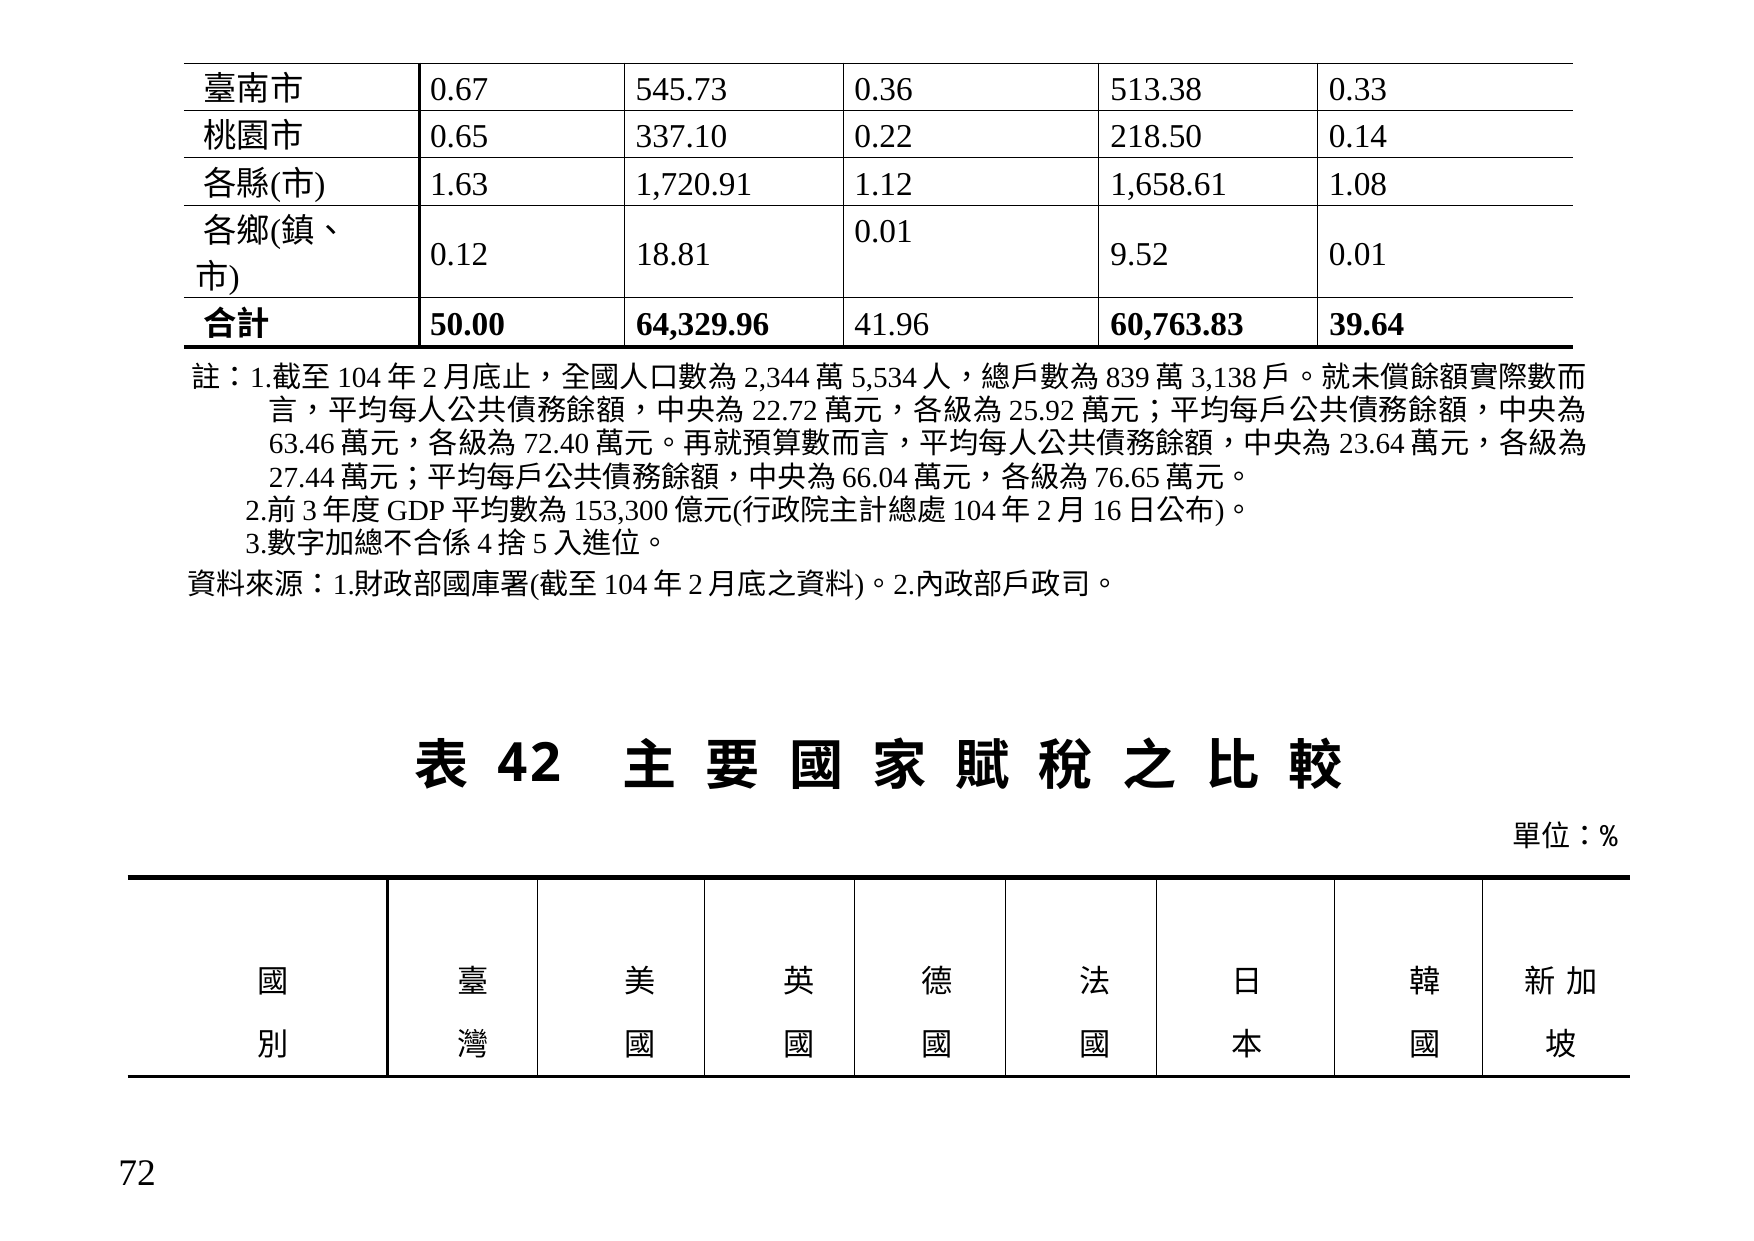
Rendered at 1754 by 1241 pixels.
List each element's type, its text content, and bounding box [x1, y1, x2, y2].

table_cell 各鄉(鎮、市) [184, 206, 418, 297]
table_header 韓 國 [1335, 880, 1482, 1075]
table_cell 0.01 [844, 206, 1098, 297]
table_header 國 別 [128, 880, 386, 1075]
table_header 新加坡 [1483, 880, 1630, 1075]
table_cell 18.81 [625, 206, 843, 297]
table_cell 0.12 [421, 206, 624, 297]
table_header 臺 灣 [389, 880, 537, 1075]
table_cell 39.64 [1318, 298, 1573, 344]
table_cell 50.00 [421, 298, 624, 344]
text 3.數字加總不合係4捨5入進位。 [128, 527, 1676, 560]
table_cell 0.36 [844, 64, 1098, 110]
table_cell 臺南市 [184, 64, 418, 110]
table_cell 0.14 [1318, 111, 1573, 157]
table_header 美 國 [538, 880, 704, 1075]
table_cell 合計 [184, 298, 418, 344]
table_cell 60,763.83 [1099, 298, 1317, 344]
table_cell 0.65 [421, 111, 624, 157]
text 2.前3年度GDP平均數為153,300億元(行政院主計總處104年2月16日公布)。 [128, 494, 1676, 527]
text 註：1.截至104年2月底止，全國人口數為2,344萬5,534人，總戶數為839萬3,138戶。就未償餘額實際數而言，平均每人公共債務餘額，中央為22.72萬元，各級為25.92萬元；平均每戶公共債務餘額，中央為63.46萬元，各級為72.40萬元。再就預算數而言，平均每人公共債務餘額，中央為23.64萬元，各級為27.44萬元；平均每戶公共債務餘額，中央為66.04萬元，各級為76.65萬元。 [191, 360, 1587, 494]
table_cell 64,329.96 [625, 298, 843, 344]
table_cell 1.12 [844, 158, 1098, 204]
table_header 日 本 [1157, 880, 1334, 1075]
table_cell 0.67 [421, 64, 624, 110]
table_header 英 國 [705, 880, 854, 1075]
table_cell 545.73 [625, 64, 843, 110]
table_cell 9.52 [1099, 206, 1317, 297]
table_cell 1,658.61 [1099, 158, 1317, 204]
table_cell 0.33 [1318, 64, 1573, 110]
table_cell 1,720.91 [625, 158, 843, 204]
table_cell 0.22 [844, 111, 1098, 157]
table_cell 218.50 [1099, 111, 1317, 157]
table_cell 513.38 [1099, 64, 1317, 110]
table_cell 各縣(市) [184, 158, 418, 204]
table_cell 1.08 [1318, 158, 1573, 204]
table_cell 1.63 [421, 158, 624, 204]
text 資料來源：1.財政部國庫署(截至104年2月底之資料)。2.內政部戶政司。 [128, 560, 1628, 603]
table_cell 337.10 [625, 111, 843, 157]
subtitle 表42 主要國家賦稅之比較 [128, 688, 1628, 813]
text 單位：% [128, 813, 1617, 855]
table_cell 41.96 [844, 298, 1098, 344]
table_cell 桃園市 [184, 111, 418, 157]
table_header 法 國 [1006, 880, 1156, 1075]
table_cell 0.01 [1318, 206, 1573, 297]
table_header 德 國 [855, 880, 1005, 1075]
